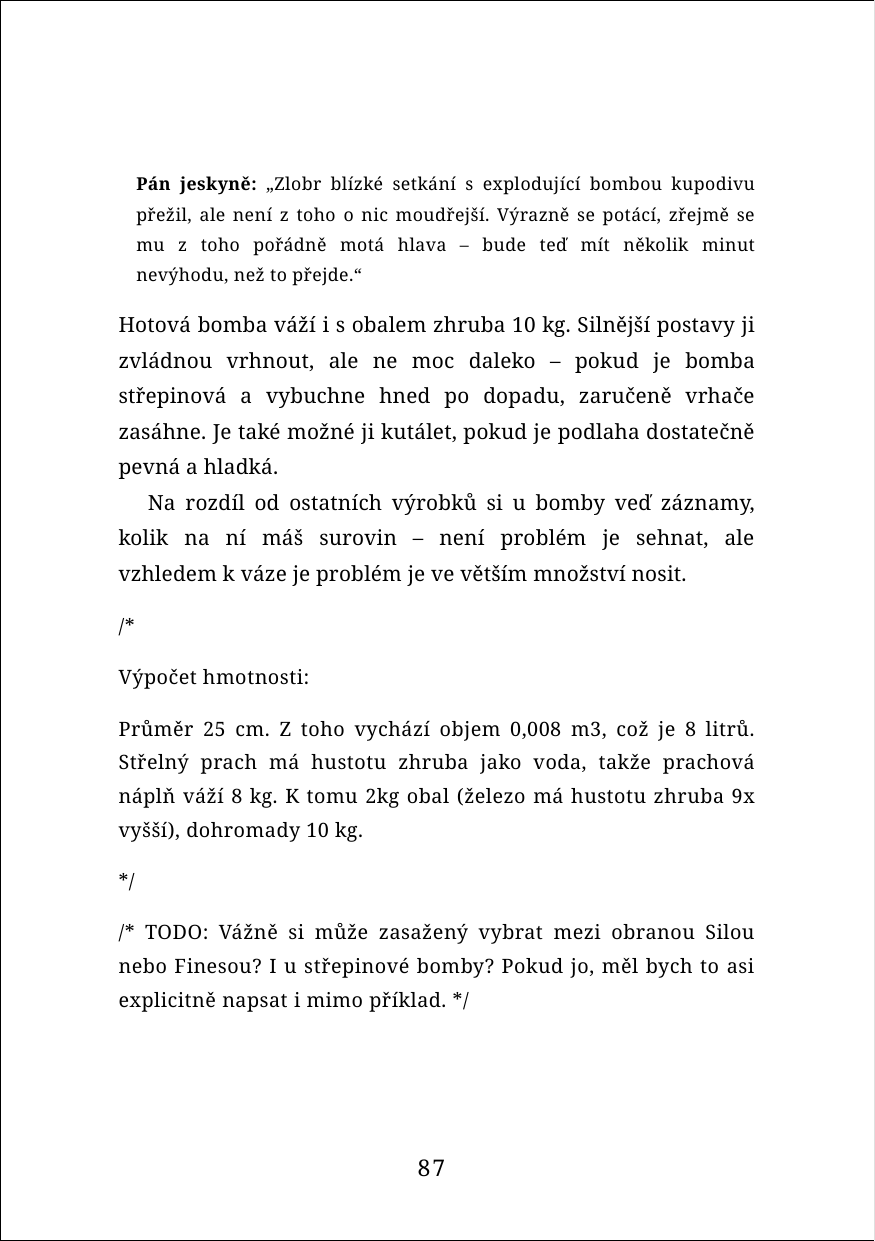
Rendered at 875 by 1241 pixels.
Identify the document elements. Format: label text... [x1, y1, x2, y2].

text /* [118, 612, 756, 639]
text Průměr 25 cm. Z toho vychází objem 0,008 m3, což je 8 litrů. Střelný prach má hustotu zhruba jako voda, takže prachová náplň váží 8 kg. K tomu 2kg obal (železo má hustotu zhruba 9x vyšší), dohromady 10 kg. [118, 715, 756, 843]
text Pán jeskyně: „Zlobr blízké setkání s explodující bombou kupodivu přežil, ale není z toho o nic moudřejší. Výrazně se potácí, zřejmě se mu z toho pořádně motá hlava – bude teď mít několik minut nevýhodu, než to přejde.“ [136, 172, 756, 287]
text Hotová bomba váží i s obalem zhruba 10 kg. Silnější postavy ji zvládnou vrhnout, ale ne moc daleko – pokud je bomba střepinová a vybuchne hned po dopadu, zaručeně vrhače zasáhne. Je také možné ji kutálet, pokud je podlaha dostatečně pevná a hladká. Na rozdíl od ostatních výrobků si u bomby veď záznamy, kolik na ní máš surovin – není problém je sehnat, ale vzhledem k váze je problém je ve větším množství nosit. [118, 310, 756, 587]
text */ [118, 867, 756, 894]
text Výpočet hmotnosti: [118, 663, 756, 691]
text /* TODO: Vážně si může zasažený vybrat mezi obranou Silou nebo Finesou? I u střepinové bomby? Pokud jo, měl bych to asi explicitně napsat i mimo příklad. */ [118, 918, 756, 1013]
